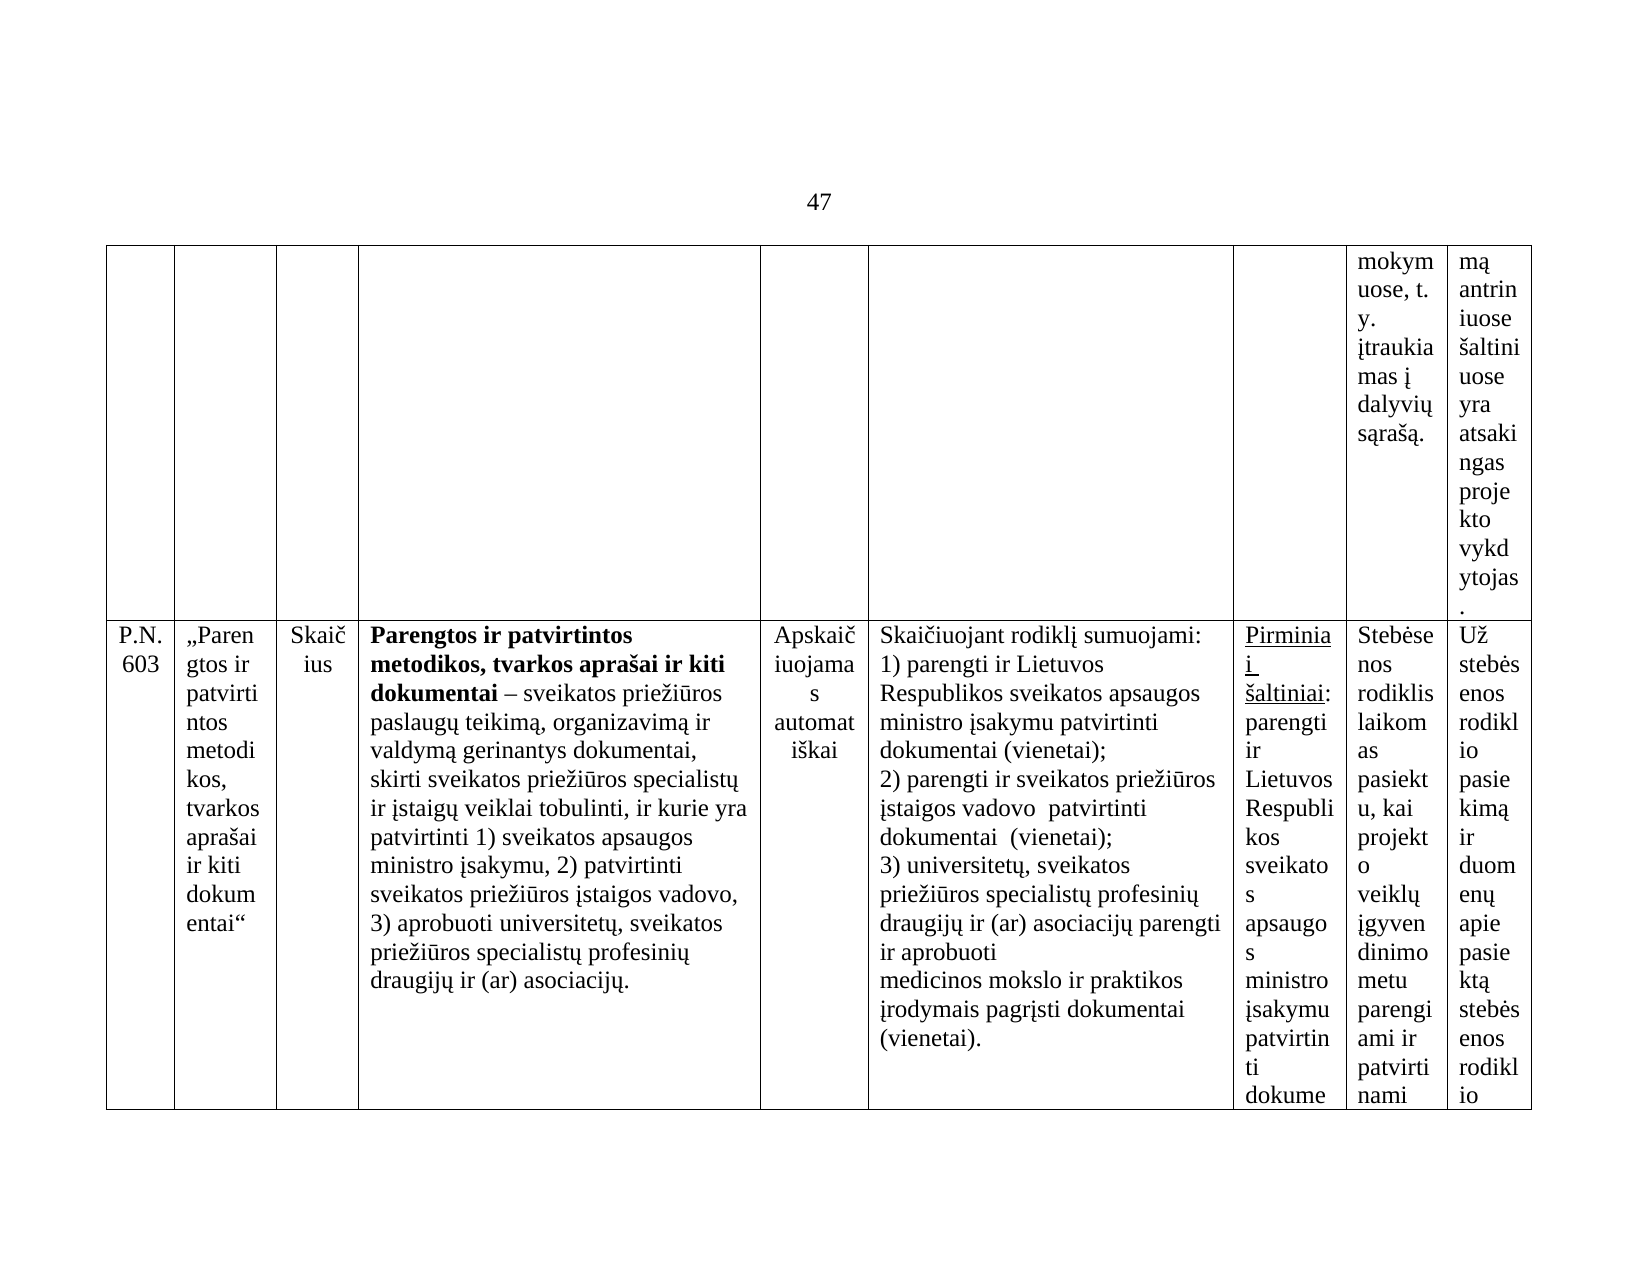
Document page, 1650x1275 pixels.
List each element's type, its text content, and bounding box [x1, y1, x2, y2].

table_cell [175, 246, 276, 619]
table_cell Pirminiai šaltiniai: parengti ir Lietuvos Respublikos sveikatos apsaugos ministro įsakymu patvirtinti dokume [1234, 621, 1346, 1109]
table_cell mokymuose, t. y. įtraukiamas į dalyvių sąrašą. [1347, 246, 1447, 619]
table_cell „Parengtos ir patvirtintos metodikos, tvarkos aprašai ir kiti dokumentai“ [175, 621, 276, 1109]
table_cell Stebėsenos rodiklis laikomas pasiektu, kai projekto veiklų įgyvendinimo metu parengiami ir patvirtinami [1347, 621, 1447, 1109]
table_cell Apskaičiuojamas automatiškai [761, 621, 868, 1109]
table_cell Skaičiuojant rodiklį sumuojami: 1) parengti ir Lietuvos Respublikos sveikatos apsaugos ministro įsakymu patvirtinti dokumentai (vienetai); 2) parengti ir sveikatos priežiūros įstaigos vadovo patvirtinti dokumentai (vienetai); 3) universitetų, sveikatos priežiūros specialistų profesinių draugijų ir (ar) asociacijų parengti ir aprobuoti medicinos mokslo ir praktikos įrodymais pagrįsti dokumentai (vienetai). [869, 621, 1233, 1109]
table_cell Parengtos ir patvirtintos metodikos, tvarkos aprašai ir kiti dokumentai – sveikatos priežiūros paslaugų teikimą, organizavimą ir valdymą gerinantys dokumentai, skirti sveikatos priežiūros specialistų ir įstaigų veiklai tobulinti, ir kurie yra patvirtinti 1) sveikatos apsaugos ministro įsakymu, 2) patvirtinti sveikatos priežiūros įstaigos vadovo, 3) aprobuoti universitetų, sveikatos priežiūros specialistų profesinių draugijų ir (ar) asociacijų. [359, 621, 760, 1109]
table_cell [277, 246, 358, 619]
table_cell mą antriniuose šaltiniuose yra atsakingas projekto vykdytojas. [1448, 246, 1531, 619]
table_cell [869, 246, 1233, 619]
table_cell [761, 246, 868, 619]
table_cell [1234, 246, 1346, 619]
table_cell Skaičius [277, 621, 358, 1109]
table_cell [359, 246, 760, 619]
table_cell P.N.603 [107, 621, 174, 1109]
table_cell Už stebėsenos rodiklio pasiekimą ir duomenų apie pasiektą stebėsenos rodiklio [1448, 621, 1531, 1109]
table_cell [107, 246, 174, 619]
